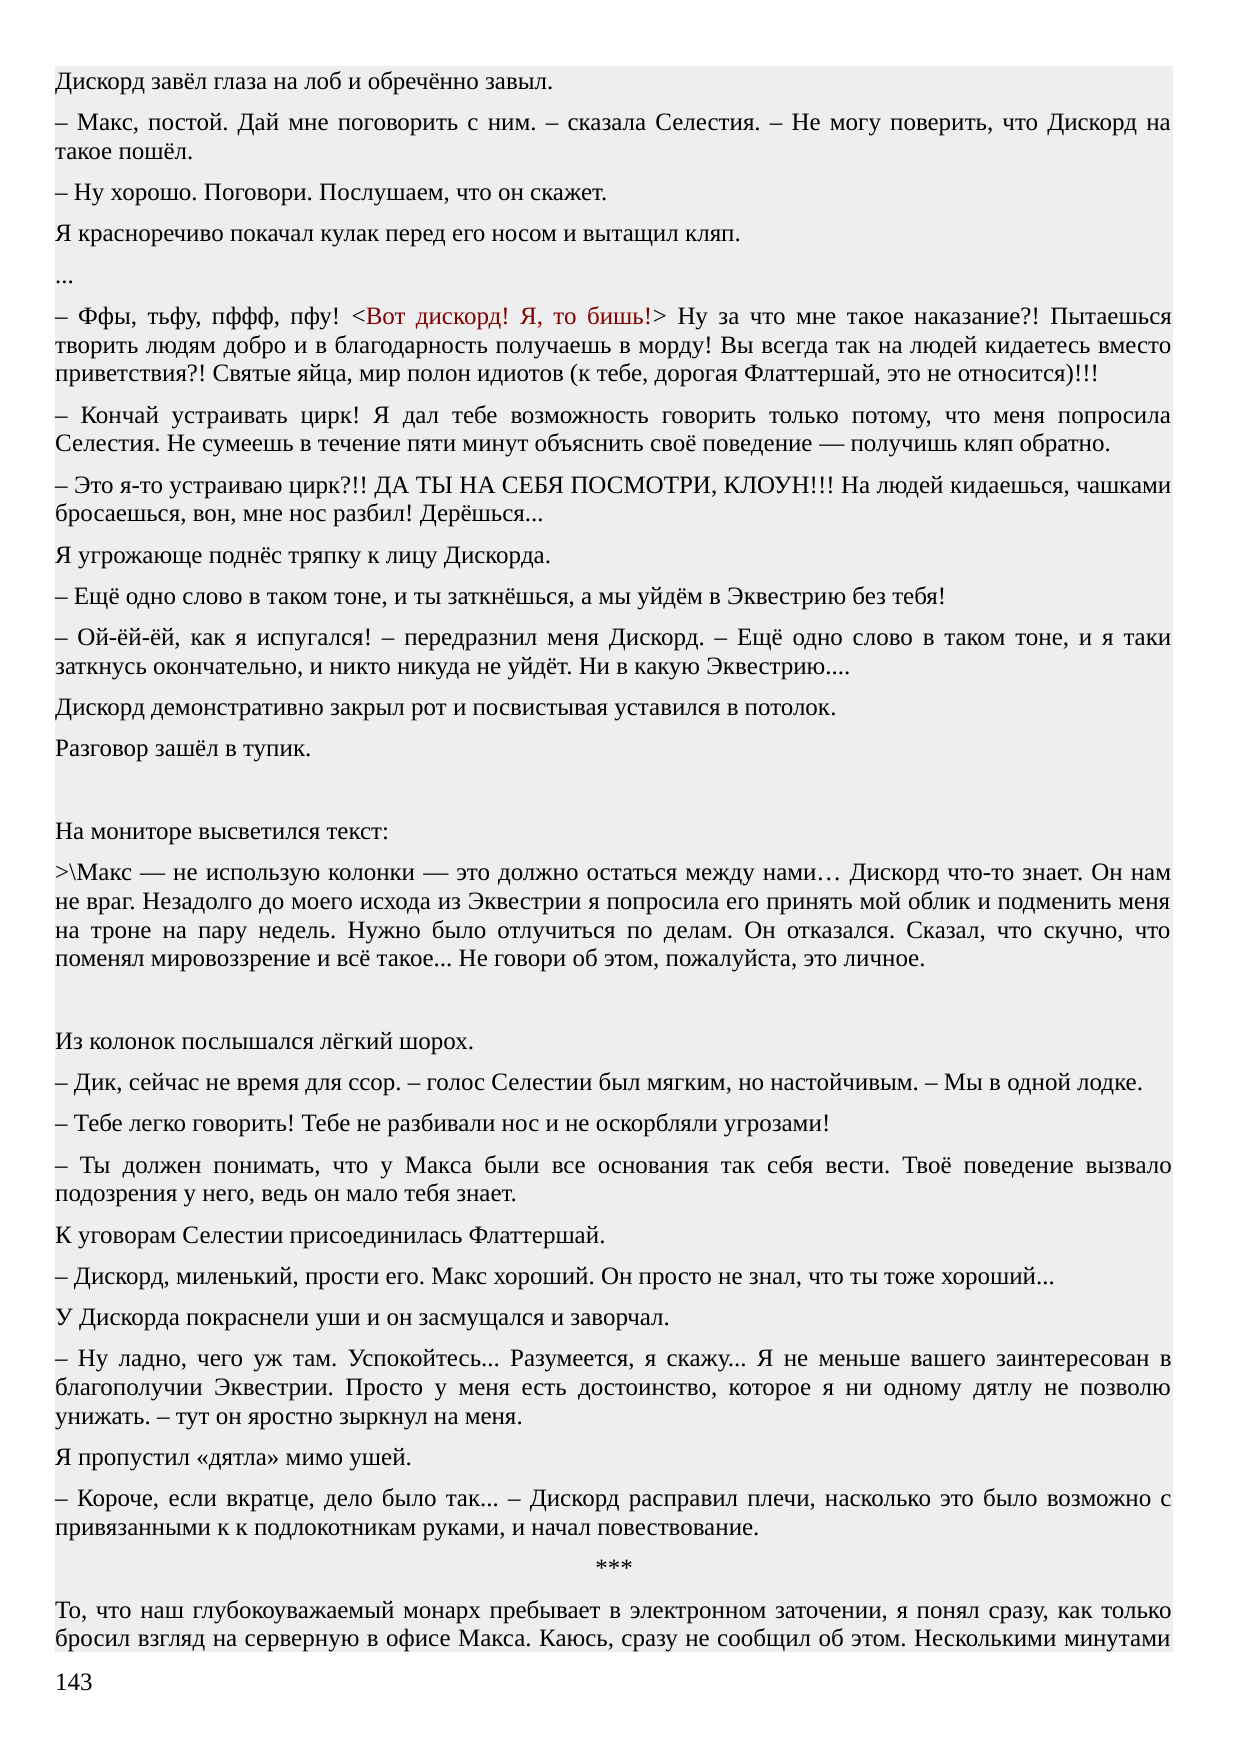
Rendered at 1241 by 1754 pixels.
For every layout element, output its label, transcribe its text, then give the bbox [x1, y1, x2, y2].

text Из колонок послышался лёгкий шорох. [55, 1026, 1173, 1055]
text – Ты должен понимать, что у Макса были все основания так себя вести. Твоё поведение вызвало подозрения у него, ведь он мало тебя знает. [55, 1150, 1173, 1207]
text – Макс, постой. Дай мне поговорить с ним. – сказала Селестия. – Не могу поверить, что Дискорд на такое пошёл. [55, 107, 1173, 165]
text – Ну хорошо. Поговори. Послушаем, что он скажет. [55, 177, 1173, 206]
text – Это я-то устраиваю цирк?!! ДА ТЫ НА СЕБЯ ПОСМОТРИ, КЛОУН!!! На людей кидаешься, чашками бросаешься, вон, мне нос разбил! Дерёшься... [55, 470, 1173, 527]
text – Ой-ёй-ёй, как я испугался! – передразнил меня Дискорд. – Ещё одно слово в таком тоне, и я таки заткнусь окончательно, и никто никуда не уйдёт. Ни в какую Эквестрию.... [55, 622, 1173, 680]
text К уговорам Селестии присоединилась Флаттершай. [55, 1220, 1173, 1248]
text – Дик, сейчас не время для ссор. – голос Селестии был мягким, но настойчивым. – Мы в одной лодке. [55, 1067, 1173, 1096]
text – Ффы, тьфу, пффф, пфу! <Вот дискорд! Я, то бишь!> Ну за что мне такое наказание?! Пытаешься творить людям добро и в благодарность получаешь в морду! Вы всегда так на людей кидаетесь вместо приветствия?! Святые яйца, мир полон идиотов (к тебе, дорогая Флаттершай, это не относится)!!! [55, 301, 1173, 387]
text Дискорд демонстративно закрыл рот и посвистывая уставился в потолок. [55, 692, 1173, 721]
text У Дискорда покраснели уши и он засмущался и заворчал. [55, 1302, 1173, 1331]
text – Тебе легко говорить! Тебе не разбивали нос и не оскорбляли угрозами! [55, 1108, 1173, 1137]
text Дискорд завёл глаза на лоб и обречённо завыл. [55, 66, 1173, 95]
text ... [55, 260, 1173, 288]
text – Короче, если вкратце, дело было так... – Дискорд расправил плечи, насколько это было возможно с привязанными к к подлокотникам руками, и начал повествование. [55, 1483, 1173, 1541]
text На мониторе высветился текст: [55, 816, 1173, 845]
text Я угрожающе поднёс тряпку к лицу Дискорда. [55, 540, 1173, 568]
text – Ещё одно слово в таком тоне, и ты заткнёшься, а мы уйдём в Эквестрию без тебя! [55, 581, 1173, 610]
text То, что наш глубокоуважаемый монарх пребывает в электронном заточении, я понял сразу, как только бросил взгляд на серверную в офисе Макса. Каюсь, сразу не сообщил об этом. Несколькими минутами [55, 1595, 1173, 1652]
text >\Макс — не использую колонки — это должно остаться между нами… Дискорд что-то знает. Он нам не враг. Незадолго до моего исхода из Эквестрии я попросила его принять мой облик и подменить меня на троне на пару недель. Нужно было отлучиться по делам. Он отказался. Сказал, что скучно, что поменял мировоззрение и всё такое... Не говори об этом, пожалуйста, это личное. [55, 857, 1173, 972]
text Разговор зашёл в тупик. [55, 733, 1173, 762]
text – Дискорд, миленький, прости его. Макс хороший. Он просто не знал, что ты тоже хороший... [55, 1261, 1173, 1290]
text Я красноречиво покачал кулак перед его носом и вытащил кляп. [55, 218, 1173, 247]
text – Кончай устраивать цирк! Я дал тебе возможность говорить только потому, что меня попросила Селестия. Не сумеешь в течение пяти минут объяснить своё поведение — получишь кляп обратно. [55, 400, 1173, 457]
text *** [55, 1553, 1173, 1582]
text – Ну ладно, чего уж там. Успокойтесь... Разумеется, я скажу... Я не меньше вашего заинтересован в благополучии Эквестрии. Просто у меня есть достоинство, которое я ни одному дятлу не позволю унижать. – тут он яростно зыркнул на меня. [55, 1343, 1173, 1430]
text Я пропустил «дятла» мимо ушей. [55, 1442, 1173, 1471]
